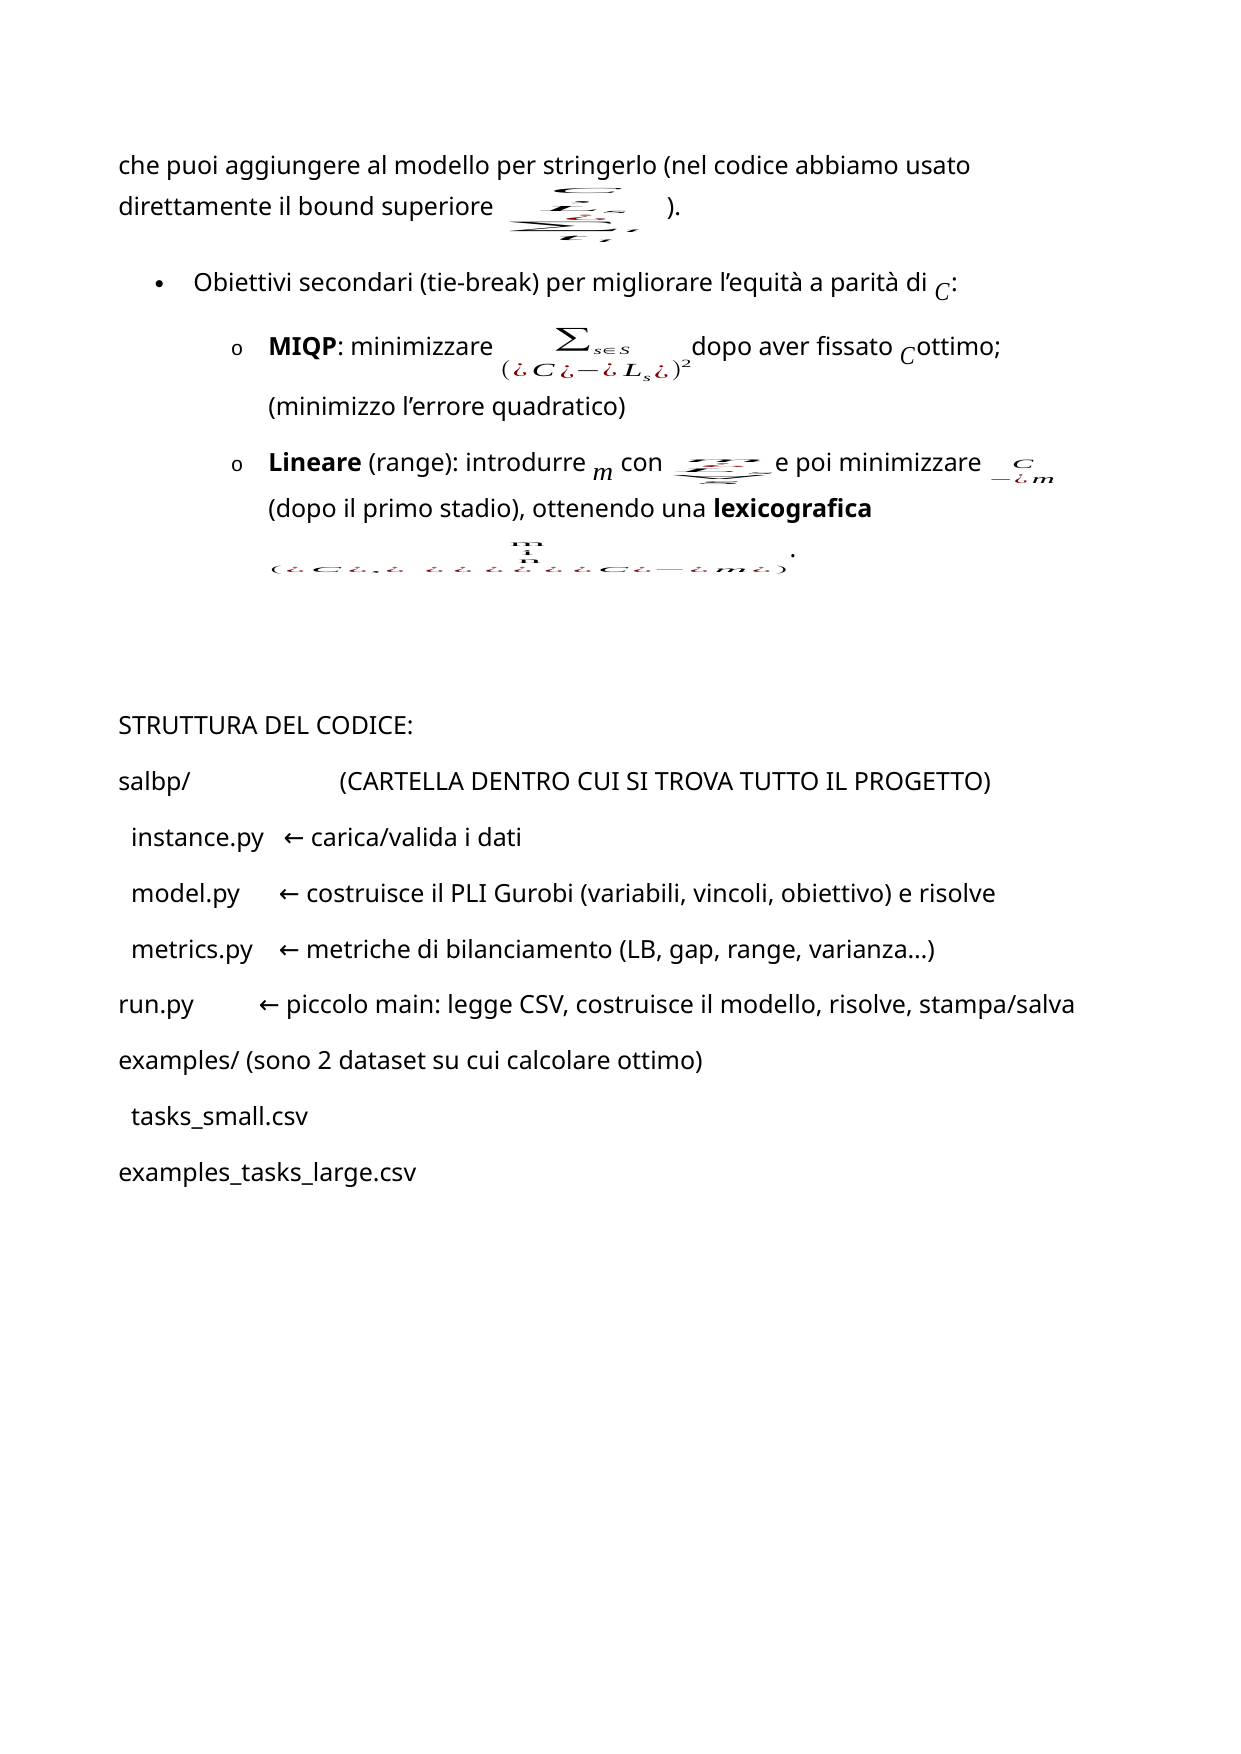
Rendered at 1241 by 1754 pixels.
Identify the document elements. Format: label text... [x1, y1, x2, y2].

text tasks_small.csv [118, 1099, 1122, 1133]
text examples/ (sono 2 dataset su cui calcolare ottimo) [118, 1043, 1122, 1077]
text examples_tasks_large.csv [118, 1155, 1122, 1189]
text che puoi aggiungere al modello per stringerlo (nel codice abbiamo usato direttamente il bound superiore ). [118, 148, 1122, 243]
text instance.py ← carica/valida i dati [118, 820, 1122, 854]
list Obiettivi secondari (tie-break) per migliorare l’equità a parità di : [156, 265, 1122, 306]
text STRUTTURA DEL CODICE: [118, 708, 1122, 742]
list Lineare (range): introdurre con e poi minimizzare (dopo il primo stadio), ottenendo una lexicografica . [231, 445, 1122, 574]
text run.py ← piccolo main: legge CSV, costruisce il modello, risolve, stampa/salva [118, 987, 1122, 1021]
text metrics.py ← metriche di bilanciamento (LB, gap, range, varianza…) [118, 931, 1122, 965]
text model.py ← costruisce il PLI Gurobi (variabili, vincoli, obiettivo) e risolve [118, 876, 1122, 909]
list MIQP: minimizzare dopo aver fissato ottimo; (minimizzo l’errore quadratico) [231, 328, 1122, 423]
text salbp/ (CARTELLA DENTRO CUI SI TROVA TUTTO IL PROGETTO) [118, 764, 1122, 798]
